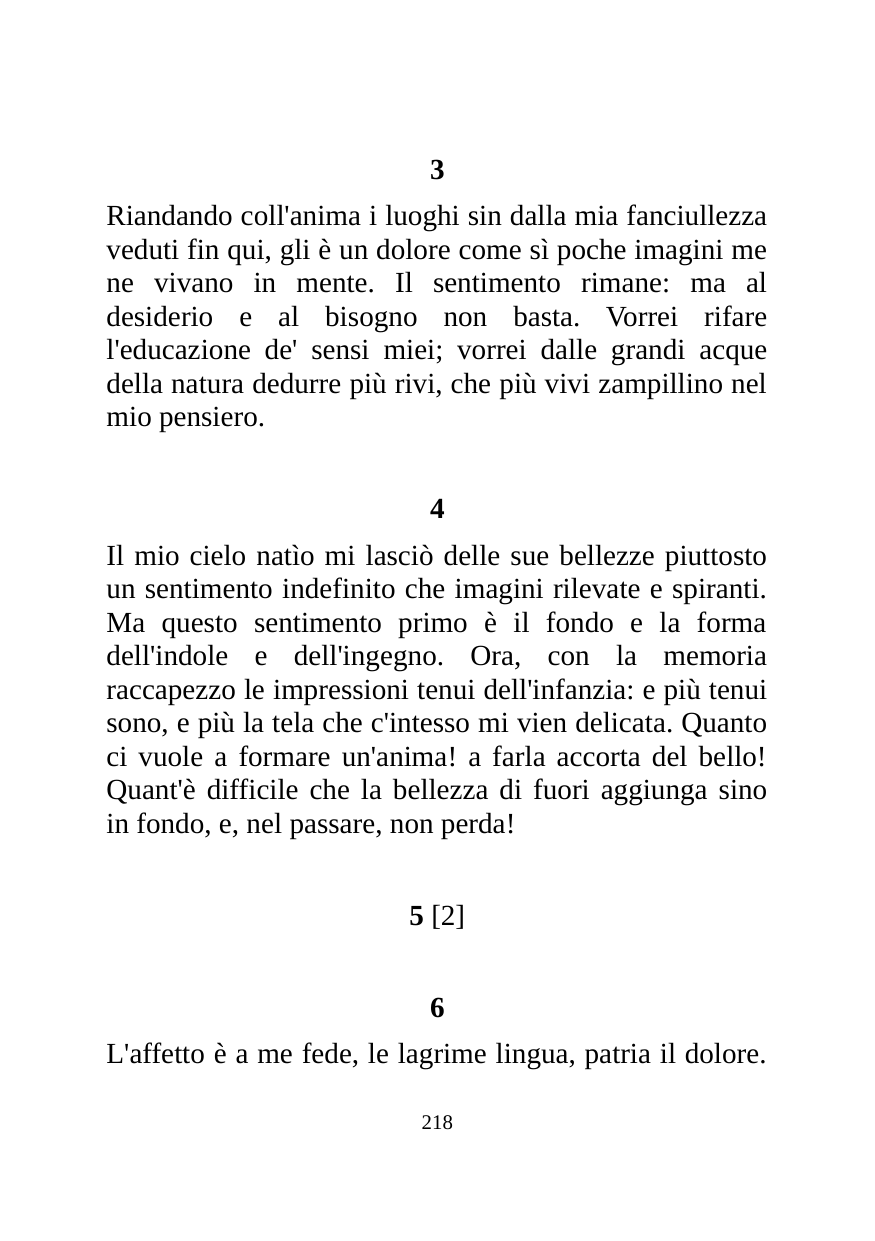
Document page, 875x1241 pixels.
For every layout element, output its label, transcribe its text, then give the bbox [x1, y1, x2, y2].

text 6 [106, 990, 768, 1024]
text 3 [106, 152, 768, 186]
text L'affetto è a me fede, le lagrime lingua, patria il dolore. [106, 1036, 768, 1070]
text Il mio cielo natìo mi lasciò delle sue bellezze piuttosto un sentimento indefinito che imagini rilevate e spiranti. Ma questo sentimento primo è il fondo e la forma dell'indole e dell'ingegno. Ora, con la memoria raccapezzo le impressioni tenui dell'infanzia: e più tenui sono, e più la tela che c'intesso mi vien delicata. Quanto ci vuole a formare un'anima! a farla accorta del bello! Quant'è difficile che la bellezza di fuori aggiunga sino in fondo, e, nel passare, non perda! [106, 538, 768, 839]
text Riandando coll'anima i luoghi sin dalla mia fanciullezza veduti fin qui, gli è un dolore come sì poche imagini me ne vivano in mente. Il sentimento rimane: ma al desiderio e al bisogno non basta. Vorrei rifare l'educazione de' sensi miei; vorrei dalle grandi acque della natura dedurre più rivi, che più vivi zampillino nel mio pensiero. [106, 198, 768, 433]
text 4 [106, 492, 768, 525]
text 5 [2] [106, 898, 768, 932]
